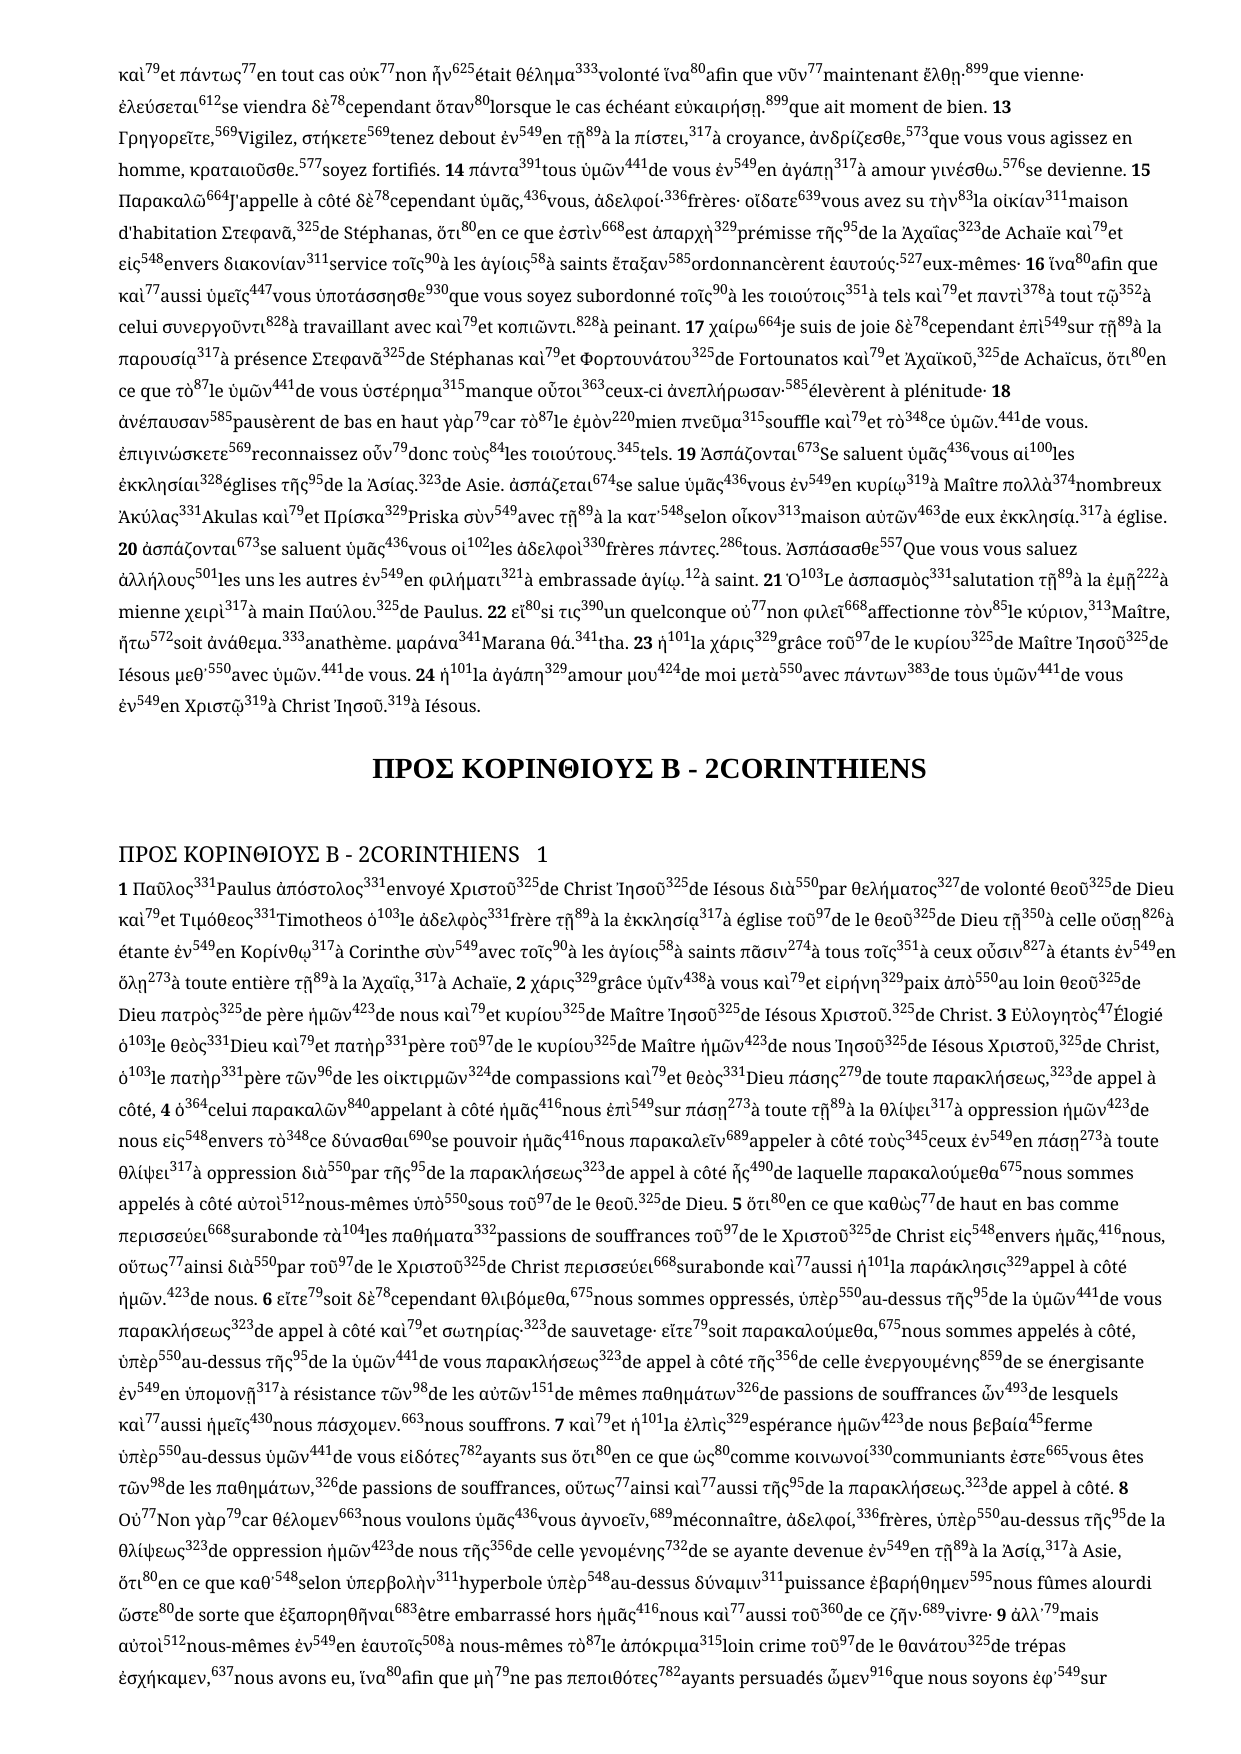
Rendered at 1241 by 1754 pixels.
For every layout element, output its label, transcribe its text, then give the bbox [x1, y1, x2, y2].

text ΠΡΟΣ ΚΟΡΙΝΘΙΟΥΣ Β - 2CORINTHIENS 1 [118, 838, 1181, 868]
text 1 Περὶ550Autour δὲ78cependant τῆς95de la λογείας323de collecte τῆς490de celle εἰς548envers τοὺς84les ἁγίους52saints ὥσπερ80comme certes διέταξα582j'ordonnai au-travers ταῖς88à les ἐκκλησίαις316à églises τῆς95de la Γαλατίας,323de Galatie, οὕτως77ainsi καὶ77aussi ὑμεῖς447vous ποιήσατε.553faites. 2 κατὰ548selon μίαν51une σαββάτου327de sabbat ἕκαστος390chacun ὑμῶν441de vous παρ᾽549à côté ἑαυτῷ533à lui-même τιθέτω572pose θησαυρίζων840thésaurisant ὅ482lequel τι375un quelconque ἐὰν340si le cas échéant εὐοδῶται,932que soit cheminé bien, ἵνα80afin que μὴ77ne pas ὅταν80lorsque le cas échéant ἔλθω895que je vienne τότε77alors λογεῖαι328collectes γίνωνται.926que se deviennent. 3 ὅταν80lorsque le cas échéant δὲ78cependant παραγένωμαι,901que je me devienne à côté, οὓς479lesquels ἐὰν340si le cas échéant δοκιμάσητε,896que vous éprouviez, δι᾽550par ἐπιστολῶν322de épîtres τούτους345ceux-ci πέμψω602je manderai ἀπενεγκεῖν681porter au loin τὴν83la χάριν311grâce ὑμῶν441de vous εἰς548envers Ἰερουσαλήμ·311Ierousalem· 4 ἐὰν80si le cas échéant δὲ78cependant ἄξιον49digne ᾖ921que soit τοῦ360de ce κἀμὲ417et moi πορεύεσθαι,690se aller, σὺν549avec ἐμοὶ420à moi πορεύσονται.611se iront. 5 Ἐλεύσομαι608Je me viendrai δὲ78cependant πρὸς548vers ὑμᾶς436vous ὅταν80lorsque le cas échéant Μακεδονίαν311Macédoine διέλθω·895que je passe à travers· Μακεδονίαν311Macédoine γὰρ79car διέρχομαι,670je me passe à travers, 6 πρὸς548vers ὑμᾶς436vous δὲ78cependant τυχὸν709ayant obtenu παραμενῶ602je resterai à côté ἢ79ou καὶ77aussi παραχειμάσω,602je hivernerai à côté, ἵνα80afin que ὑμεῖς447vous με417moi προπέμψητε896que vous mandiez en avant οὗ77où ἐὰν340si le cas échéant πορεύωμαι.923que je m'aille. 7 οὐ77non θέλω664je veux γὰρ79car ὑμᾶς436vous ἄρτι77à l'instant ἐν549en παρόδῳ317à côté du chemin ἰδεῖν,681voir, ἐλπίζω664j'espère γὰρ79car χρόνον313temps τινὰ269un quelconque ἐπιμεῖναι681rester sur πρὸς548vers ὑμᾶς436vous ἐὰν80si le cas échéant ὁ103le κύριος331Maître ἐπιτρέψῃ.899que permette. 8 ἐπιμενῶ602je resterai sur δὲ78cependant ἐν549en Ἐφέσῳ317à Éphèse ἕως552jusqu'à ce que τῆς95de la πεντηκοστῆς·323de pentecôte· 9 θύρα329porte γάρ79car μοι420à moi ἀνέῳγεν642a ouvert μεγάλη69grande καὶ79et ἐνεργής,69énergisante, καὶ79et ἀντικείμενοι866se couchants contre πολλοί.389nombreux. 10 Ἐὰν80Si le cas échéant δὲ78cependant ἔλθῃ899que vienne Τιμόθεος,331Timotheos, βλέπετε,569regardez, ἵνα80afin que ἀφόβως77sans effrayement γένηται905que se devienne πρὸς548vers ὑμᾶς·436vous· τὸ87le γὰρ79car ἔργον315travail κυρίου325de Maître ἐργάζεται674se met au travail ὡς80comme κἀγώ·431et moi· 11 μή77ne pas τις390un quelconque οὖν79donc αὐτὸν452lui ἐξουθενήσῃ.899que exclue comme rien. προπέμψατε553mandez en avant δὲ78cependant αὐτὸν452lui ἐν549en εἰρήνῃ,317à paix, ἵνα80afin que ἔλθῃ899que vienne πρός548vers με·417moi· ἐκδέχομαι670je m'attends γὰρ79car αὐτὸν452lui μετὰ550avec τῶν96de les ἀδελφῶν.324de frères. 12 Περὶ550Autour δὲ78cependant Ἀπολλῶ325de Apollos τοῦ97de le ἀδελφοῦ,325de frère, πολλὰ374nombreux παρεκάλεσα582j'appelai à côté αὐτόν,452lui, ἵνα80afin que ἔλθῃ899que vienne πρὸς548vers ὑμᾶς436vous μετὰ550avec τῶν96de les ἀδελφῶν·324de frères· καὶ79et πάντως77en tout cas οὐκ77non ἦν625était θέλημα333volonté ἵνα80afin que νῦν77maintenant ἔλθῃ·899que vienne· ἐλεύσεται612se viendra δὲ78cependant ὅταν80lorsque le cas échéant εὐκαιρήσῃ.899que ait moment de bien. 13 Γρηγορεῖτε,569Vigilez, στήκετε569tenez debout ἐν549en τῇ89à la πίστει,317à croyance, ἀνδρίζεσθε,573que vous vous agissez en homme, κραταιοῦσθε.577soyez fortifiés. 14 πάντα391tous ὑμῶν441de vous ἐν549en ἀγάπῃ317à amour γινέσθω.576se devienne. 15 Παρακαλῶ664J'appelle à côté δὲ78cependant ὑμᾶς,436vous, ἀδελφοί·336frères· οἴδατε639vous avez su τὴν83la οἰκίαν311maison d'habitation Στεφανᾶ,325de Stéphanas, ὅτι80en ce que ἐστὶν668est ἀπαρχὴ329prémisse τῆς95de la Ἀχαΐας323de Achaïe καὶ79et εἰς548envers διακονίαν311service τοῖς90à les ἁγίοις58à saints ἔταξαν585ordonnancèrent ἑαυτούς·527eux-mêmes· 16 ἵνα80afin que καὶ77aussi ὑμεῖς447vous ὑποτάσσησθε930que vous soyez subordonné τοῖς90à les τοιούτοις351à tels καὶ79et παντὶ378à tout τῷ352à celui συνεργοῦντι828à travaillant avec καὶ79et κοπιῶντι.828à peinant. 17 χαίρω664je suis de joie δὲ78cependant ἐπὶ549sur τῇ89à la παρουσίᾳ317à présence Στεφανᾶ325de Stéphanas καὶ79et Φορτουνάτου325de Fortounatos καὶ79et Ἀχαϊκοῦ,325de Achaïcus, ὅτι80en ce que τὸ87le ὑμῶν441de vous ὑστέρημα315manque οὗτοι363ceux-ci ἀνεπλήρωσαν·585élevèrent à plénitude· 18 ἀνέπαυσαν585pausèrent de bas en haut γὰρ79car τὸ87le ἐμὸν220mien πνεῦμα315souffle καὶ79et τὸ348ce ὑμῶν.441de vous. ἐπιγινώσκετε569reconnaissez οὖν79donc τοὺς84les τοιούτους.345tels. 19 Ἀσπάζονται673Se saluent ὑμᾶς436vous αἱ100les ἐκκλησίαι328églises τῆς95de la Ἀσίας.323de Asie. ἀσπάζεται674se salue ὑμᾶς436vous ἐν549en κυρίῳ319à Maître πολλὰ374nombreux Ἀκύλας331Akulas καὶ79et Πρίσκα329Priska σὺν549avec τῇ89à la κατ᾽548selon οἶκον313maison αὐτῶν463de eux ἐκκλησίᾳ.317à église. 20 ἀσπάζονται673se saluent ὑμᾶς436vous οἱ102les ἀδελφοὶ330frères πάντες.286tous. Ἀσπάσασθε557Que vous vous saluez ἀλλήλους501les uns les autres ἐν549en φιλήματι321à embrassade ἁγίῳ.12à saint. 21 Ὁ103Le ἀσπασμὸς331salutation τῇ89à la ἐμῇ222à mienne χειρὶ317à main Παύλου.325de Paulus. 22 εἴ80si τις390un quelconque οὐ77non φιλεῖ668affectionne τὸν85le κύριον,313Maître, ἤτω572soit ἀνάθεμα.333anathème. μαράνα341Marana θά.341tha. 23 ἡ101la χάρις329grâce τοῦ97de le κυρίου325de Maître Ἰησοῦ325de Iésous μεθ᾽550avec ὑμῶν.441de vous. 24 ἡ101la ἀγάπη329amour μου424de moi μετὰ550avec πάντων383de tous ὑμῶν441de vous ἐν549en Χριστῷ319à Christ Ἰησοῦ.319à Iésous. [118, 59, 1181, 718]
subtitle ΠΡΟΣ ΚΟΡΙΝΘΙΟΥΣ Β - 2CORINTHIENS [118, 751, 1181, 784]
text 1 Παῦλος331Paulus ἀπόστολος331envoyé Χριστοῦ325de Christ Ἰησοῦ325de Iésous διὰ550par θελήματος327de volonté θεοῦ325de Dieu καὶ79et Τιμόθεος331Timotheos ὁ103le ἀδελφὸς331frère τῇ89à la ἐκκλησίᾳ317à église τοῦ97de le θεοῦ325de Dieu τῇ350à celle οὔσῃ826à étante ἐν549en Κορίνθῳ317à Corinthe σὺν549avec τοῖς90à les ἁγίοις58à saints πᾶσιν274à tous τοῖς351à ceux οὖσιν827à étants ἐν549en ὅλῃ273à toute entière τῇ89à la Ἀχαΐᾳ,317à Achaïe, 2 χάρις329grâce ὑμῖν438à vous καὶ79et εἰρήνη329paix ἀπὸ550au loin θεοῦ325de Dieu πατρὸς325de père ἡμῶν423de nous καὶ79et κυρίου325de Maître Ἰησοῦ325de Iésous Χριστοῦ.325de Christ. 3 Εὐλογητὸς47Élogié ὁ103le θεὸς331Dieu καὶ79et πατὴρ331père τοῦ97de le κυρίου325de Maître ἡμῶν423de nous Ἰησοῦ325de Iésous Χριστοῦ,325de Christ, ὁ103le πατὴρ331père τῶν96de les οἰκτιρμῶν324de compassions καὶ79et θεὸς331Dieu πάσης279de toute παρακλήσεως,323de appel à côté, 4 ὁ364celui παρακαλῶν840appelant à côté ἡμᾶς416nous ἐπὶ549sur πάσῃ273à toute τῇ89à la θλίψει317à oppression ἡμῶν423de nous εἰς548envers τὸ348ce δύνασθαι690se pouvoir ἡμᾶς416nous παρακαλεῖν689appeler à côté τοὺς345ceux ἐν549en πάσῃ273à toute θλίψει317à oppression διὰ550par τῆς95de la παρακλήσεως323de appel à côté ἧς490de laquelle παρακαλούμεθα675nous sommes appelés à côté αὐτοὶ512nous-mêmes ὑπὸ550sous τοῦ97de le θεοῦ.325de Dieu. 5 ὅτι80en ce que καθὼς77de haut en bas comme περισσεύει668surabonde τὰ104les παθήματα332passions de souffrances τοῦ97de le Χριστοῦ325de Christ εἰς548envers ἡμᾶς,416nous, οὕτως77ainsi διὰ550par τοῦ97de le Χριστοῦ325de Christ περισσεύει668surabonde καὶ77aussi ἡ101la παράκλησις329appel à côté ἡμῶν.423de nous. 6 εἴτε79soit δὲ78cependant θλιβόμεθα,675nous sommes oppressés, ὑπὲρ550au-dessus τῆς95de la ὑμῶν441de vous παρακλήσεως323de appel à côté καὶ79et σωτηρίας·323de sauvetage· εἴτε79soit παρακαλούμεθα,675nous sommes appelés à côté, ὑπὲρ550au-dessus τῆς95de la ὑμῶν441de vous παρακλήσεως323de appel à côté τῆς356de celle ἐνεργουμένης859de se énergisante ἐν549en ὑπομονῇ317à résistance τῶν98de les αὐτῶν151de mêmes παθημάτων326de passions de souffrances ὧν493de lesquels καὶ77aussi ἡμεῖς430nous πάσχομεν.663nous souffrons. 7 καὶ79et ἡ101la ἐλπὶς329espérance ἡμῶν423de nous βεβαία45ferme ὑπὲρ550au-dessus ὑμῶν441de vous εἰδότες782ayants sus ὅτι80en ce que ὡς80comme κοινωνοί330communiants ἐστε665vous êtes τῶν98de les παθημάτων,326de passions de souffrances, οὕτως77ainsi καὶ77aussi τῆς95de la παρακλήσεως.323de appel à côté. 8 Οὐ77Non γὰρ79car θέλομεν663nous voulons ὑμᾶς436vous ἀγνοεῖν,689méconnaître, ἀδελφοί,336frères, ὑπὲρ550au-dessus τῆς95de la θλίψεως323de oppression ἡμῶν423de nous τῆς356de celle γενομένης732de se ayante devenue ἐν549en τῇ89à la Ἀσίᾳ,317à Asie, ὅτι80en ce que καθ᾽548selon ὑπερβολὴν311hyperbole ὑπὲρ548au-dessus δύναμιν311puissance ἐβαρήθημεν595nous fûmes alourdi ὥστε80de sorte que ἐξαπορηθῆναι683être embarrassé hors ἡμᾶς416nous καὶ77aussi τοῦ360de ce ζῆν·689vivre· 9 ἀλλ᾽79mais αὐτοὶ512nous-mêmes ἐν549en ἑαυτοῖς508à nous-mêmes τὸ87le ἀπόκριμα315loin crime τοῦ97de le θανάτου325de trépas ἐσχήκαμεν,637nous avons eu, ἵνα80afin que μὴ79ne pas πεποιθότες782ayants persuadés ὦμεν916que nous soyons ἐφ᾽549sur ἑαυτοῖς508à nous-mêmes ἀλλ᾽79mais ἐπὶ549sur τῷ91à le θεῷ319à Dieu τῷ352à celui ἐγείροντι828à éveillant τοὺς84les νεκρούς·52morts· 10 ὃς498lequel ἐκ550hors τηλικούτου150de celui-ci aussi grand θανάτου325de trépas ἐρρύσατο592se délivra ἡμᾶς416nous καὶ79et ῥύσεται,612se délivrera, εἰς548envers ὃν480lequel ἠλπίκαμεν637nous avons espéré [ὅτι]80[en ce que] καὶ77aussi ἔτι77encore ῥύσεται,612se délivrera, 11 συνυπουργούντων833de travaillants ensemble au-dessous καὶ77aussi ὑμῶν441de vous ὑπὲρ550au-dessus ἡμῶν423de nous τῇ89à la δεήσει,317à supplication, ἵνα80afin que ἐκ550hors πολλῶν282de nombreux προσώπων326de faces τὸ105le εἰς548envers ἡμᾶς416nous χάρισμα333don de grâce διὰ550par πολλῶν383de nombreux εὐχαριστηθῇ911que soit rendu grâce ὑπὲρ550au-dessus ἡμῶν.423de nous. 12 Ἡ101La γὰρ79car καύχησις329vanterie ἡμῶν423de nous αὕτη362celle-ci ἐστίν,668est, τὸ105le μαρτύριον333témoignage τῆς95de la συνειδήσεως323de conscience ἡμῶν,423de nous, ὅτι80en ce que ἐν549en ἁγιότητι317à sainteté καὶ79et εἰλικρινείᾳ317à sincérité τοῦ97de le θεοῦ,325de Dieu, [καὶ]79[et] οὐκ77non ἐν549en σοφίᾳ317à sagesse σαρκικῇ8à charnelle ἀλλ᾽79mais ἐν549en χάριτι317à grâce θεοῦ,325de Dieu, ἀνεστράφημεν595nous fûmes tourné de bas en haut ἐν549en τῷ91à le κόσμῳ,319à monde, περισσοτέρως77plus surabondamment δὲ78cependant πρὸς548vers ὑμᾶς.436vous. 13 οὐ77non γὰρ79car ἄλλα374autres γράφομεν663nous graphons ὑμῖν438à vous ἀλλ᾽79mais ἢ79ou ἃ481lesquels ἀναγινώσκετε665vous prenez connaissance ἢ79ou καὶ77aussi ἐπιγινώσκετε·665vous reconnaissez· ἐλπίζω664j'espère δὲ78cependant ὅτι80en ce que ἕως552jusqu'à ce que τέλους327de achèvement ἐπιγνώσεσθε,609vous vous reconnaîtrez, 14 καθὼς77de haut en bas comme καὶ77aussi ἐπέγνωτε583vous reconnûtes ἡμᾶς416nous ἀπὸ550au loin μέρους,327de part, ὅτι80en ce que καύχημα333vantardise ὑμῶν441de vous ἐσμεν663nous sommes καθάπερ77tout comme καὶ77aussi ὑμεῖς447vous ἡμῶν423de nous ἐν549en τῇ89à la ἡμέρᾳ317à journée τοῦ97de le κυρίου325de Maître [ἡμῶν]423[de nous] Ἰησοῦ.325de Iésous. 15 Καὶ79Et ταύτῃ142à celle-ci τῇ89à la πεποιθήσει317à confiance ἐβουλόμην627je m'avais dessein πρότερον77auparavant πρὸς548vers ὑμᾶς436vous ἐλθεῖν,681venir, ἵνα80afin que δευτέραν201deuxième χάριν311grâce σχῆτε,896que vous ayez, 16 καὶ79et δι᾽550par ὑμῶν441de vous διελθεῖν681passer à travers εἰς548envers Μακεδονίαν311Macédoine καὶ79et πάλιν77de nouveau ἀπὸ550au loin Μακεδονίας323de Macédoine ἐλθεῖν681venir πρὸς548vers ὑμᾶς436vous καὶ79et ὑφ᾽550sous ὑμῶν441de vous προπεμφθῆναι683être mandé en avant εἰς548envers τὴν83la Ἰουδαίαν.311Ioudaia. 17 τοῦτο348ce-ci οὖν79donc βουλόμενος867se ayant dessein μήτι340ne serait-ce que ἄρα77par conséquent τῇ89à la ἐλαφρίᾳ317à légèreté ἐχρησάμην;588je m'utilisai; ἢ79ou ἃ481lesquels βουλεύομαι670je me délibère κατὰ548selon σάρκα311chair βουλεύομαι,670je me délibère, ἵνα80afin que ᾖ921que soit παρ᾽549à côté ἐμοὶ420à moi τὸ366ce ναὶ333oui ναὶ333oui καὶ79et τὸ366ce οὒ340non οὔ;340non; 18 πιστὸς47croyable δὲ78cependant ὁ103le θεὸς331Dieu ὅτι80en ce que ὁ103le λόγος331discours ἡμῶν423de nous ὁ364celui πρὸς548vers ὑμᾶς436vous οὐκ77non ἔστιν668est ναὶ333oui καὶ79et οὔ.340non. 19 ὁ103le τοῦ97de le θεοῦ325de Dieu γὰρ79car υἱὸς331fils Ἰησοῦς331Iésous Χριστὸς331Christ ὁ498celui ἐν549en ὑμῖν438à vous δι᾽550par ἡμῶν423de nous κηρυχθείς,760ayant été annoncé, δι᾽550par ἐμοῦ424de moi καὶ79et Σιλουανοῦ325de Silouane καὶ79et Τιμοθέου,325de Timotheos, οὐκ77non ἐγένετο592se devint ναὶ333oui καὶ79et οὒ340non ἀλλὰ79mais ναὶ333oui ἐν549en αὐτῷ458à lui γέγονεν.642a devenu. 20 ὅσαι301autant lesquelles γὰρ79car ἐπαγγελίαι328promesses θεοῦ,325de Dieu, ἐν549en αὐτῷ458à lui τὸ105le ναί·333oui· διὸ79c'est pourquoi καὶ77aussi δι᾽550par αὐτοῦ464de lui τὸ105le ἀμὴν304amen τῷ91à le θεῷ319à Dieu πρὸς548vers δόξαν311gloire δι᾽550par ἡμῶν.423de nous. 21 ὁ364celui δὲ78cependant βεβαιῶν840affermissant ἡμᾶς416nous σὺν549avec ὑμῖν438à vous εἰς548envers Χριστὸν313Christ καὶ79et χρίσας721ayant oint ἡμᾶς416nous θεός,331Dieu, 22 ὁ498celui καὶ77aussi σφραγισάμενος740se ayant scellé ἡμᾶς416nous καὶ79et δοὺς721ayant donné τὸν85le ἀρραβῶνα313arrhe τοῦ99de le πνεύματος327de souffle ἐν549en ταῖς88à les καρδίαις316à coeurs ἡμῶν.423de nous. 23 Ἐγὼ431Moi δὲ78cependant μάρτυρα313témoin τὸν85le θεὸν313Dieu ἐπικαλοῦμαι670je me surnomme ἐπὶ548sur τὴν83la ἐμὴν216mienne ψυχήν,311âme, ὅτι80en ce que φειδόμενος867se épargnant ὑμῶν441de vous οὐκέτι77non plus ἦλθον582je vins εἰς548envers Κόρινθον.311Corinthe. 24 οὐχ77non ὅτι80en ce que κυριεύομεν663nous maîtrisons ὑμῶν441de vous τῆς95de la πίστεως323de croyance ἀλλὰ79mais συνεργοί46co-travailleurs ἐσμεν663nous sommes τῆς95de la χαρᾶς323de joie ὑμῶν·441de vous· τῇ89à la γὰρ79car πίστει317à croyance ἑστήκατε.639vous avez dressé. [118, 873, 1181, 1689]
